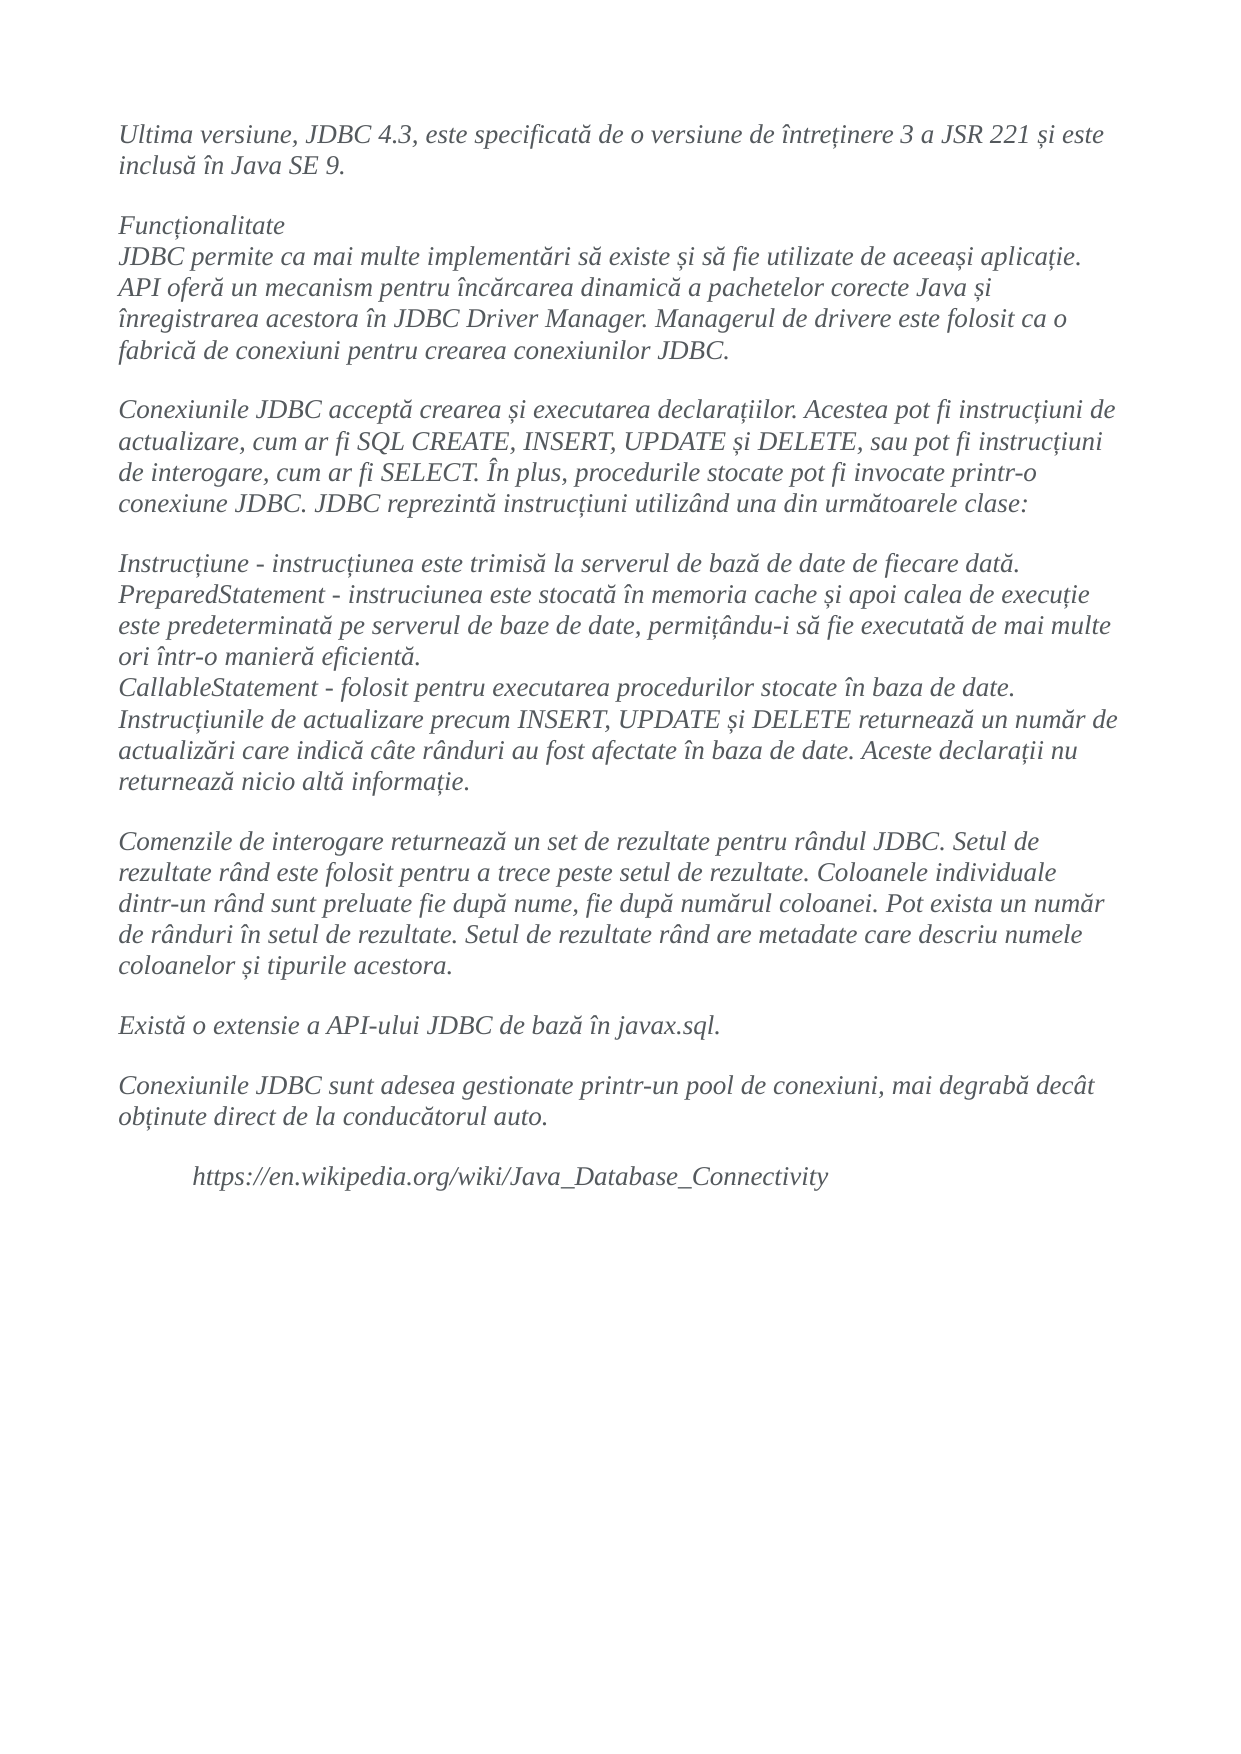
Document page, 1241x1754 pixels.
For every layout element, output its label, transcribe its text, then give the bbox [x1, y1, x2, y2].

text https://en.wikipedia.org/wiki/Java_Database_Connectivity [118, 1160, 1122, 1191]
text CallableStatement - folosit pentru executarea procedurilor stocate în baza de date. [118, 672, 1122, 703]
text PreparedStatement - instruciunea este stocată în memoria cache și apoi calea de execuție este predeterminată pe serverul de baze de date, permițându-i să fie executată de mai multe ori într-o manieră eficientă. [118, 578, 1122, 672]
text Conexiunile JDBC acceptă crearea și executarea declarațiilor. Acestea pot fi instrucțiuni de actualizare, cum ar fi SQL CREATE, INSERT, UPDATE și DELETE, sau pot fi instrucțiuni de interogare, cum ar fi SELECT. În plus, procedurile stocate pot fi invocate printr-o conexiune JDBC. JDBC reprezintă instrucțiuni utilizând una din următoarele clase: [118, 394, 1122, 518]
text Funcționalitate [118, 209, 1122, 240]
text Ultima versiune, JDBC 4.3, este specificată de o versiune de întreținere 3 a JSR 221 și este inclusă în Java SE 9. [118, 118, 1122, 180]
text Comenzile de interogare returnează un set de rezultate pentru rândul JDBC. Setul de rezultate rând este folosit pentru a trece peste setul de rezultate. Coloanele individuale dintr-un rând sunt preluate fie după nume, fie după numărul coloanei. Pot exista un număr de rânduri în setul de rezultate. Setul de rezultate rând are metadate care descriu numele coloanelor și tipurile acestora. [118, 825, 1122, 981]
text Instrucțiune - instrucțiunea este trimisă la serverul de bază de date de fiecare dată. [118, 547, 1122, 578]
text JDBC permite ca mai multe implementări să existe și să fie utilizate de aceeași aplicație. API oferă un mecanism pentru încărcarea dinamică a pachetelor corecte Java și înregistrarea acestora în JDBC Driver Manager. Managerul de drivere este folosit ca o fabrică de conexiuni pentru crearea conexiunilor JDBC. [118, 240, 1122, 365]
text Instrucțiunile de actualizare precum INSERT, UPDATE și DELETE returnează un număr de actualizări care indică câte rânduri au fost afectate în baza de date. Aceste declarații nu returnează nicio altă informație. [118, 703, 1122, 796]
text Conexiunile JDBC sunt adesea gestionate printr-un pool de conexiuni, mai degrabă decât obținute direct de la conducătorul auto. [118, 1069, 1122, 1132]
text Există o extensie a API-ului JDBC de bază în javax.sql. [118, 1009, 1122, 1041]
